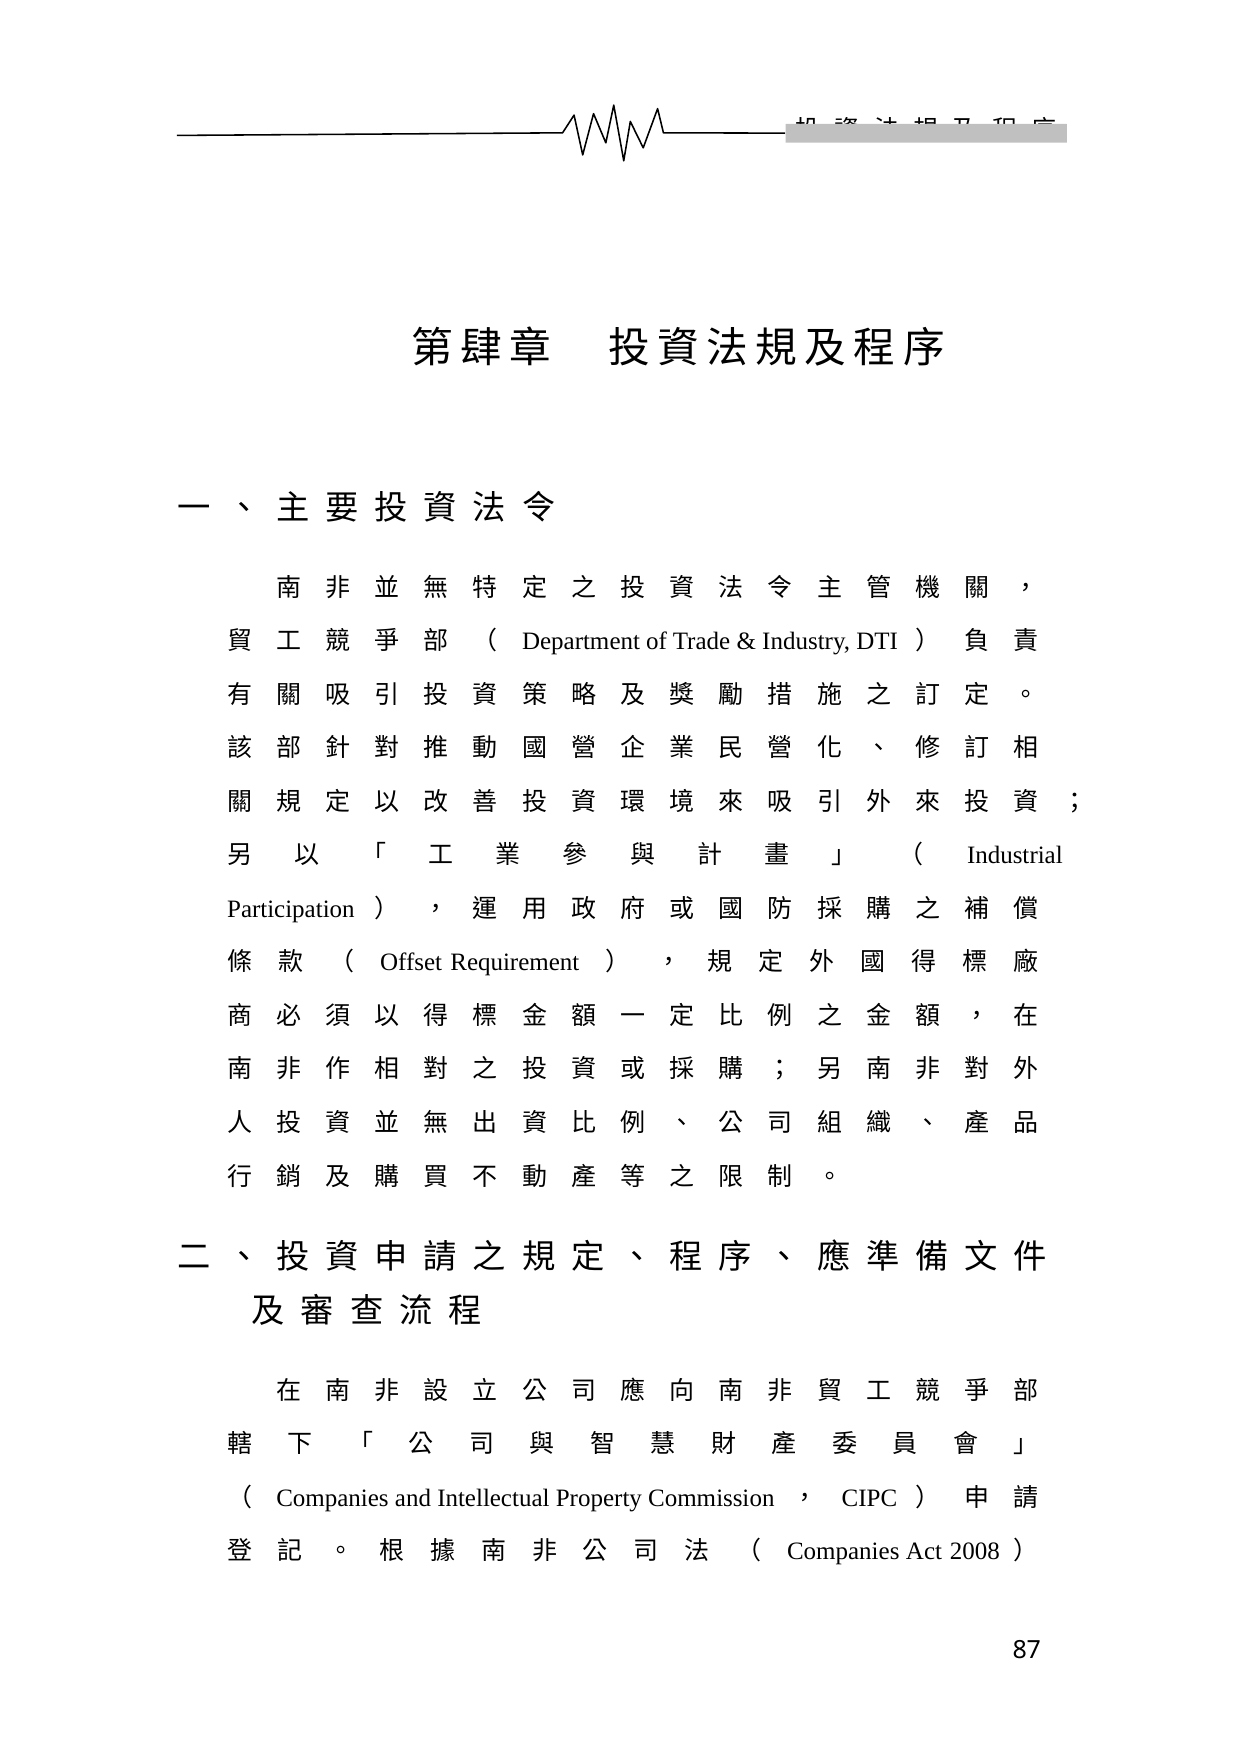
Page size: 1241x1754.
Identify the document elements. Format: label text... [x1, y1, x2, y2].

text 南非並無特定之投資法令主管機關，貿工競爭部（Department of Trade & Industry, DTI）負責有關吸引投資策略及獎勵措施之訂定。該部針對推動國營企業民營化、修訂相關規定以改善投資環境來吸引外來投資；另以「工業參與計畫」（Industrial Participation），運用政府或國防採購之補償條款（Offset Requirement），規定外國得標廠商必須以得標金額一定比例之金額，在南非作相對之投資或採購；另南非對外人投資並無出資比例、公司組織、產品行銷及購買不動產等之限制。 [219, 558, 1063, 1201]
text 第肆章 投資法規及程序 [276, 291, 1063, 398]
text 二、投資申請之規定、程序、應準備文件及審查流程 [178, 1228, 1063, 1335]
text 一、主要投資法令 [178, 478, 1063, 532]
text 在南非設立公司應向南非貿工競爭部轄下「公司與智慧財產委員會」（Companies and Intellectual Property Commission，CIPC）申請登記。根據南非公司法（Companies Act 2008） [219, 1362, 1063, 1576]
